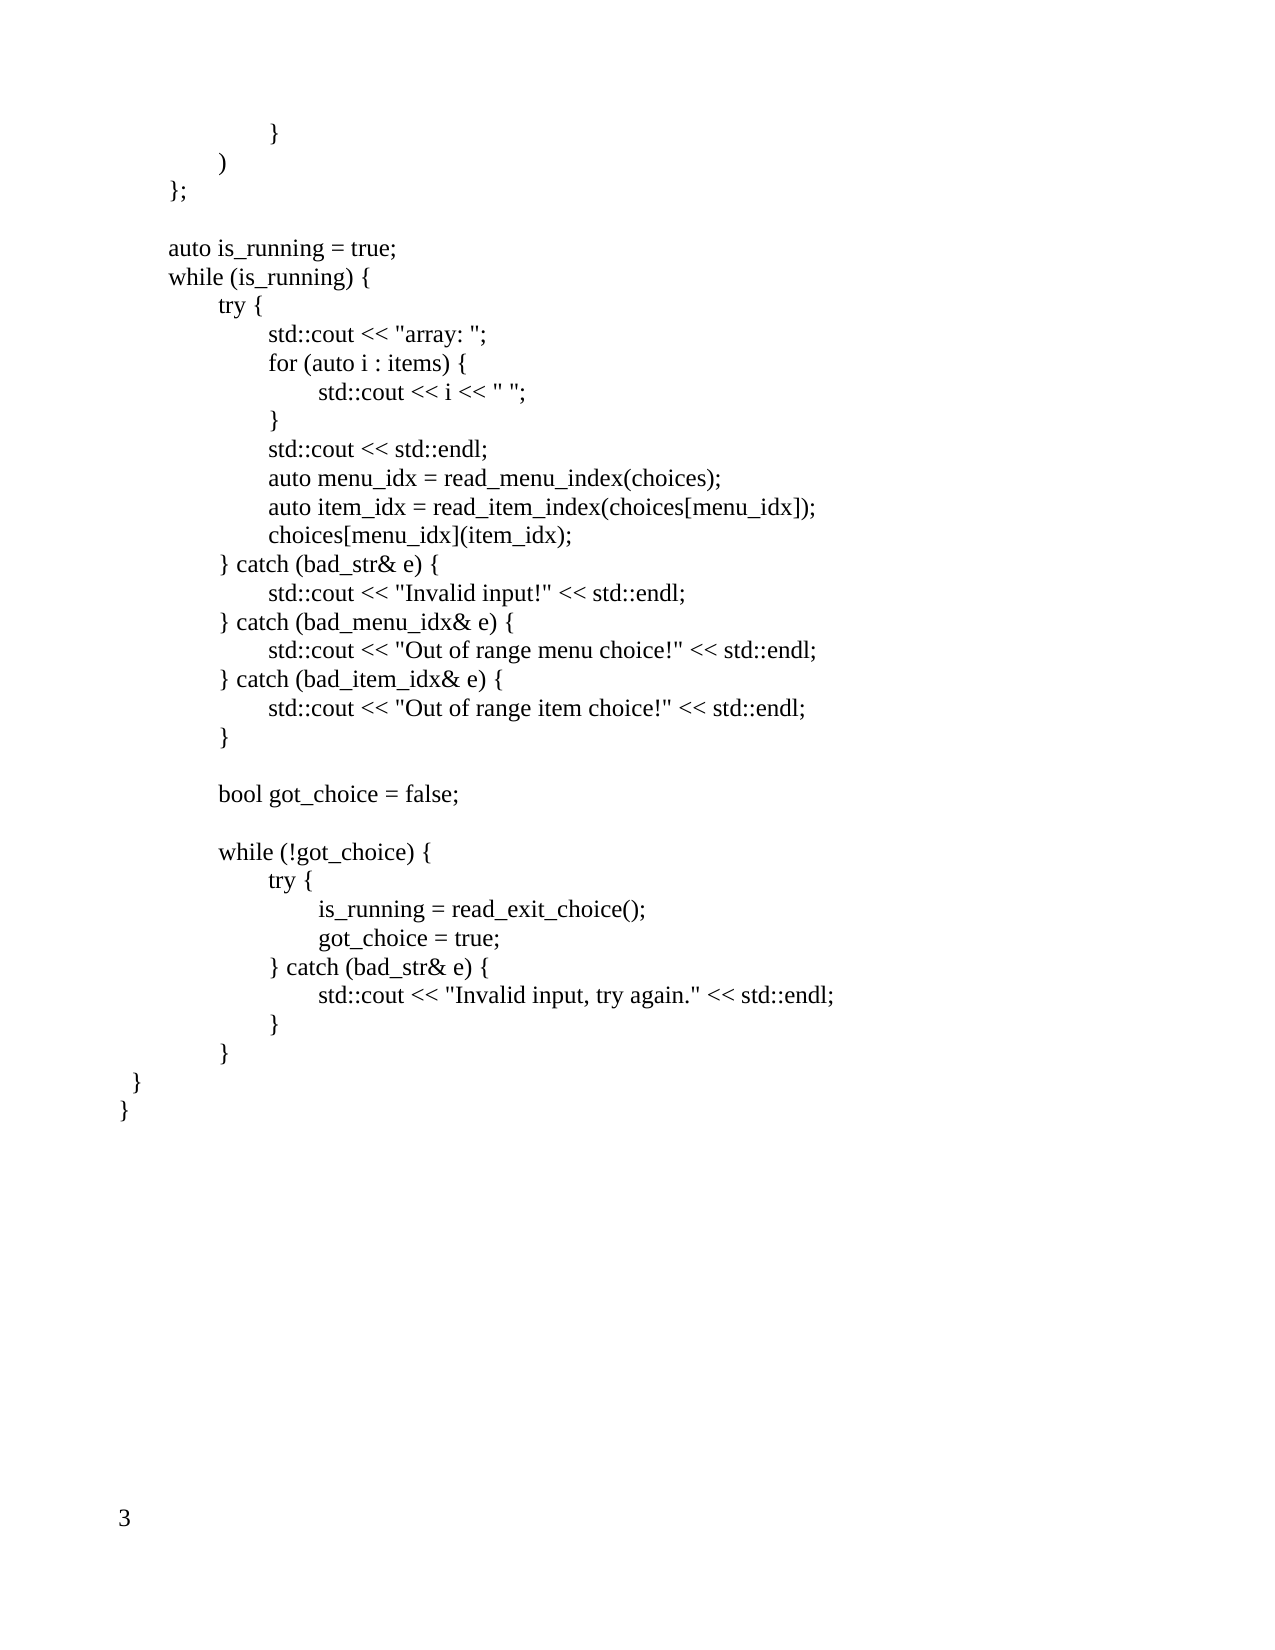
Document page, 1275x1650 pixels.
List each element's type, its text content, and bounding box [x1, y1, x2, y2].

text bool got_choice = false; [118, 779, 1157, 808]
text is_running = read_exit_choice(); [118, 894, 1157, 923]
text }; [118, 176, 1157, 204]
text std::cout << "Out of range item choice!" << std::endl; [118, 693, 1157, 722]
text } [118, 722, 1157, 751]
text while (!got_choice) { [118, 837, 1157, 866]
text } [118, 1038, 1157, 1067]
text auto item_idx = read_item_index(choices[menu_idx]); [118, 492, 1157, 521]
text } [118, 118, 1157, 147]
text std::cout << "Out of range menu choice!" << std::endl; [118, 636, 1157, 664]
text auto is_running = true; [118, 233, 1157, 262]
text while (is_running) { [118, 262, 1157, 291]
text } catch (bad_str& e) { [118, 549, 1157, 578]
text } [118, 406, 1157, 434]
text } [118, 1096, 1157, 1124]
text std::cout << std::endl; [118, 434, 1157, 463]
text } catch (bad_menu_idx& e) { [118, 607, 1157, 636]
text ) [118, 147, 1157, 176]
text } catch (bad_str& e) { [118, 952, 1157, 981]
text try { [118, 866, 1157, 894]
text got_choice = true; [118, 923, 1157, 952]
text choices[menu_idx](item_idx); [118, 521, 1157, 549]
text try { [118, 291, 1157, 319]
text std::cout << "Invalid input!" << std::endl; [118, 578, 1157, 607]
text } [118, 1067, 1157, 1096]
text auto menu_idx = read_menu_index(choices); [118, 463, 1157, 492]
text std::cout << "array: "; [118, 319, 1157, 348]
text } [118, 1009, 1157, 1038]
text std::cout << "Invalid input, try again." << std::endl; [118, 981, 1157, 1009]
text std::cout << i << " "; [118, 377, 1157, 406]
text } catch (bad_item_idx& e) { [118, 664, 1157, 693]
text for (auto i : items) { [118, 348, 1157, 377]
